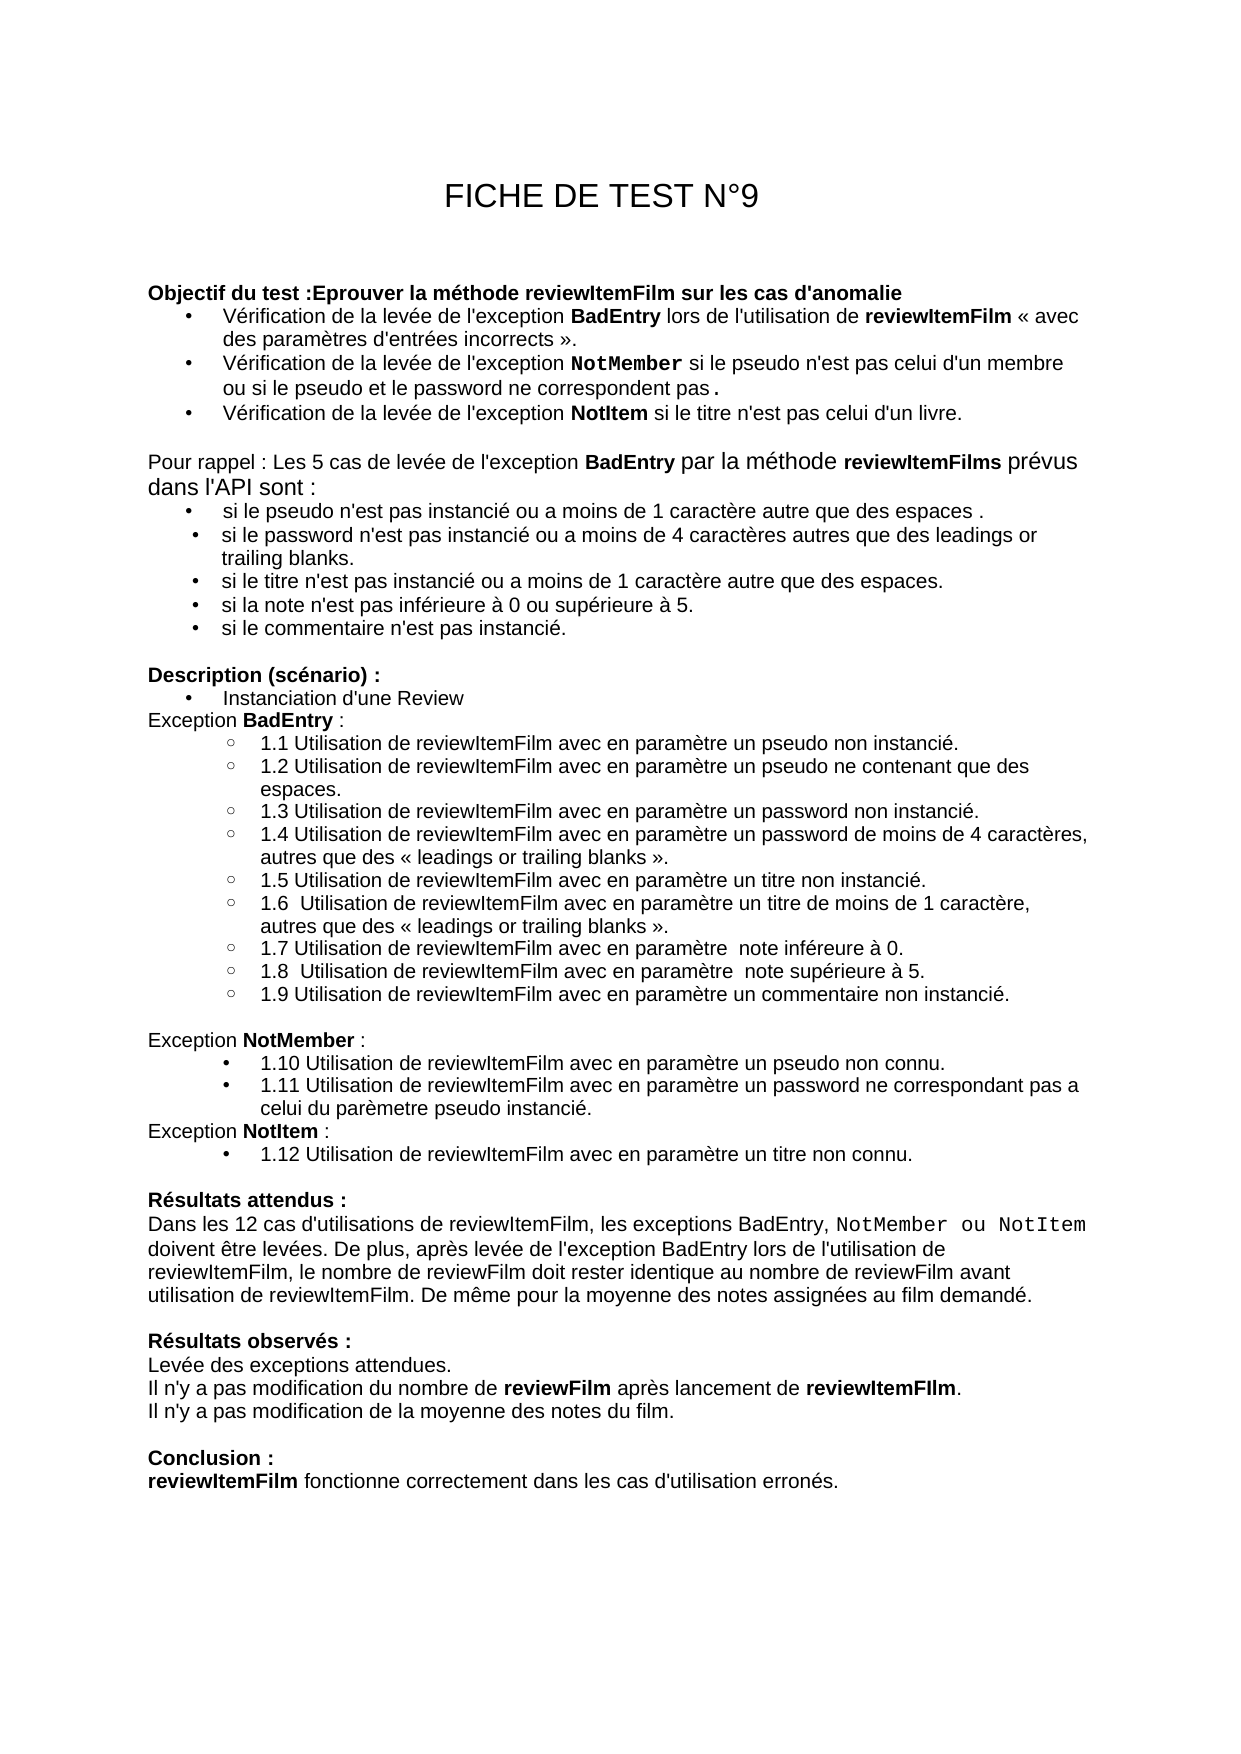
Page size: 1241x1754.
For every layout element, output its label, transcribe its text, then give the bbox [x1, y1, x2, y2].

subtitle si le password n'est pas instancié ou a moins de 4 caractères autres que des leadings or trailing blanks. [192, 523, 1092, 570]
subtitle si le pseudo n'est pas instancié ou a moins de 1 caractère autre que des espaces . [185, 500, 1092, 523]
list 1.10 Utilisation de reviewItemFilm avec en paramètre un pseudo non connu. [223, 1051, 1092, 1074]
subtitle Conclusion : [148, 1446, 1092, 1469]
text Résultats attendus : [148, 1189, 1092, 1212]
text Dans les 12 cas d'utilisations de reviewItemFilm, les exceptions BadEntry, NotMember ou NotItem doivent être levées. De plus, après levée de l'exception BadEntry lors de l'utilisation de reviewItemFilm, le nombre de reviewFilm doit rester identique au nombre de reviewFilm avant utilisation de reviewItemFilm. De même pour la moyenne des notes assignées au film demandé. [148, 1212, 1092, 1307]
text reviewItemFilm fonctionne correctement dans les cas d'utilisation erronés. [148, 1469, 1092, 1493]
subtitle Pour rappel : Les 5 cas de levée de l'exception BadEntry par la méthode reviewItemFilms prévus dans l'API sont : [148, 448, 1092, 500]
list 1.6 Utilisation de reviewItemFilm avec en paramètre un titre de moins de 1 caractère, autres que des « leadings or trailing blanks ». [223, 892, 1092, 937]
text Objectif du test :Eprouver la méthode reviewItemFilm sur les cas d'anomalie [148, 281, 1092, 304]
text Levée des exceptions attendues. [148, 1353, 1092, 1377]
title Fiche de test N°9 [148, 177, 1092, 214]
subtitle si le commentaire n'est pas instancié. [192, 617, 1092, 640]
list 1.3 Utilisation de reviewItemFilm avec en paramètre un password non instancié. [223, 800, 1092, 823]
text Il n'y a pas modification de la moyenne des notes du film. [148, 1400, 1092, 1423]
subtitle si le titre n'est pas instancié ou a moins de 1 caractère autre que des espaces. [192, 570, 1092, 593]
text Exception BadEntry : [148, 709, 1092, 732]
text Exception NotMember : [148, 1029, 1092, 1051]
subtitle Vérification de la levée de l'exception NotItem si le titre n'est pas celui d'un livre. [185, 401, 1092, 424]
list 1.8 Utilisation de reviewItemFilm avec en paramètre note supérieure à 5. [223, 960, 1092, 983]
list Vérification de la levée de l'exception BadEntry lors de l'utilisation de reviewItemFilm « avec des paramètres d'entrées incorrects ». [185, 304, 1092, 351]
text Résultats observés : [148, 1330, 1092, 1353]
list 1.2 Utilisation de reviewItemFilm avec en paramètre un pseudo ne contenant que des espaces. [223, 755, 1092, 800]
text Exception NotItem : [148, 1120, 1092, 1143]
list 1.11 Utilisation de reviewItemFilm avec en paramètre un password ne correspondant pas a celui du parèmetre pseudo instancié. [223, 1074, 1092, 1120]
subtitle si la note n'est pas inférieure à 0 ou supérieure à 5. [192, 593, 1092, 617]
subtitle Vérification de la levée de l'exception NotMember si le pseudo n'est pas celui d'un membre ou si le pseudo et le password ne correspondent pas. [185, 351, 1092, 401]
list 1.4 Utilisation de reviewItemFilm avec en paramètre un password de moins de 4 caractères, autres que des « leadings or trailing blanks ». [223, 823, 1092, 869]
list 1.9 Utilisation de reviewItemFilm avec en paramètre un commentaire non instancié. [223, 983, 1092, 1006]
list 1.7 Utilisation de reviewItemFilm avec en paramètre note inféreure à 0. [223, 937, 1092, 960]
list Instanciation d'une Review [185, 686, 1092, 709]
list 1.12 Utilisation de reviewItemFilm avec en paramètre un titre non connu. [223, 1143, 1092, 1166]
list 1.1 Utilisation de reviewItemFilm avec en paramètre un pseudo non instancié. [223, 732, 1092, 755]
list 1.5 Utilisation de reviewItemFilm avec en paramètre un titre non instancié. [223, 869, 1092, 892]
text Il n'y a pas modification du nombre de reviewFilm après lancement de reviewItemFIlm. [148, 1377, 1092, 1400]
text Description (scénario) : [148, 663, 1092, 686]
